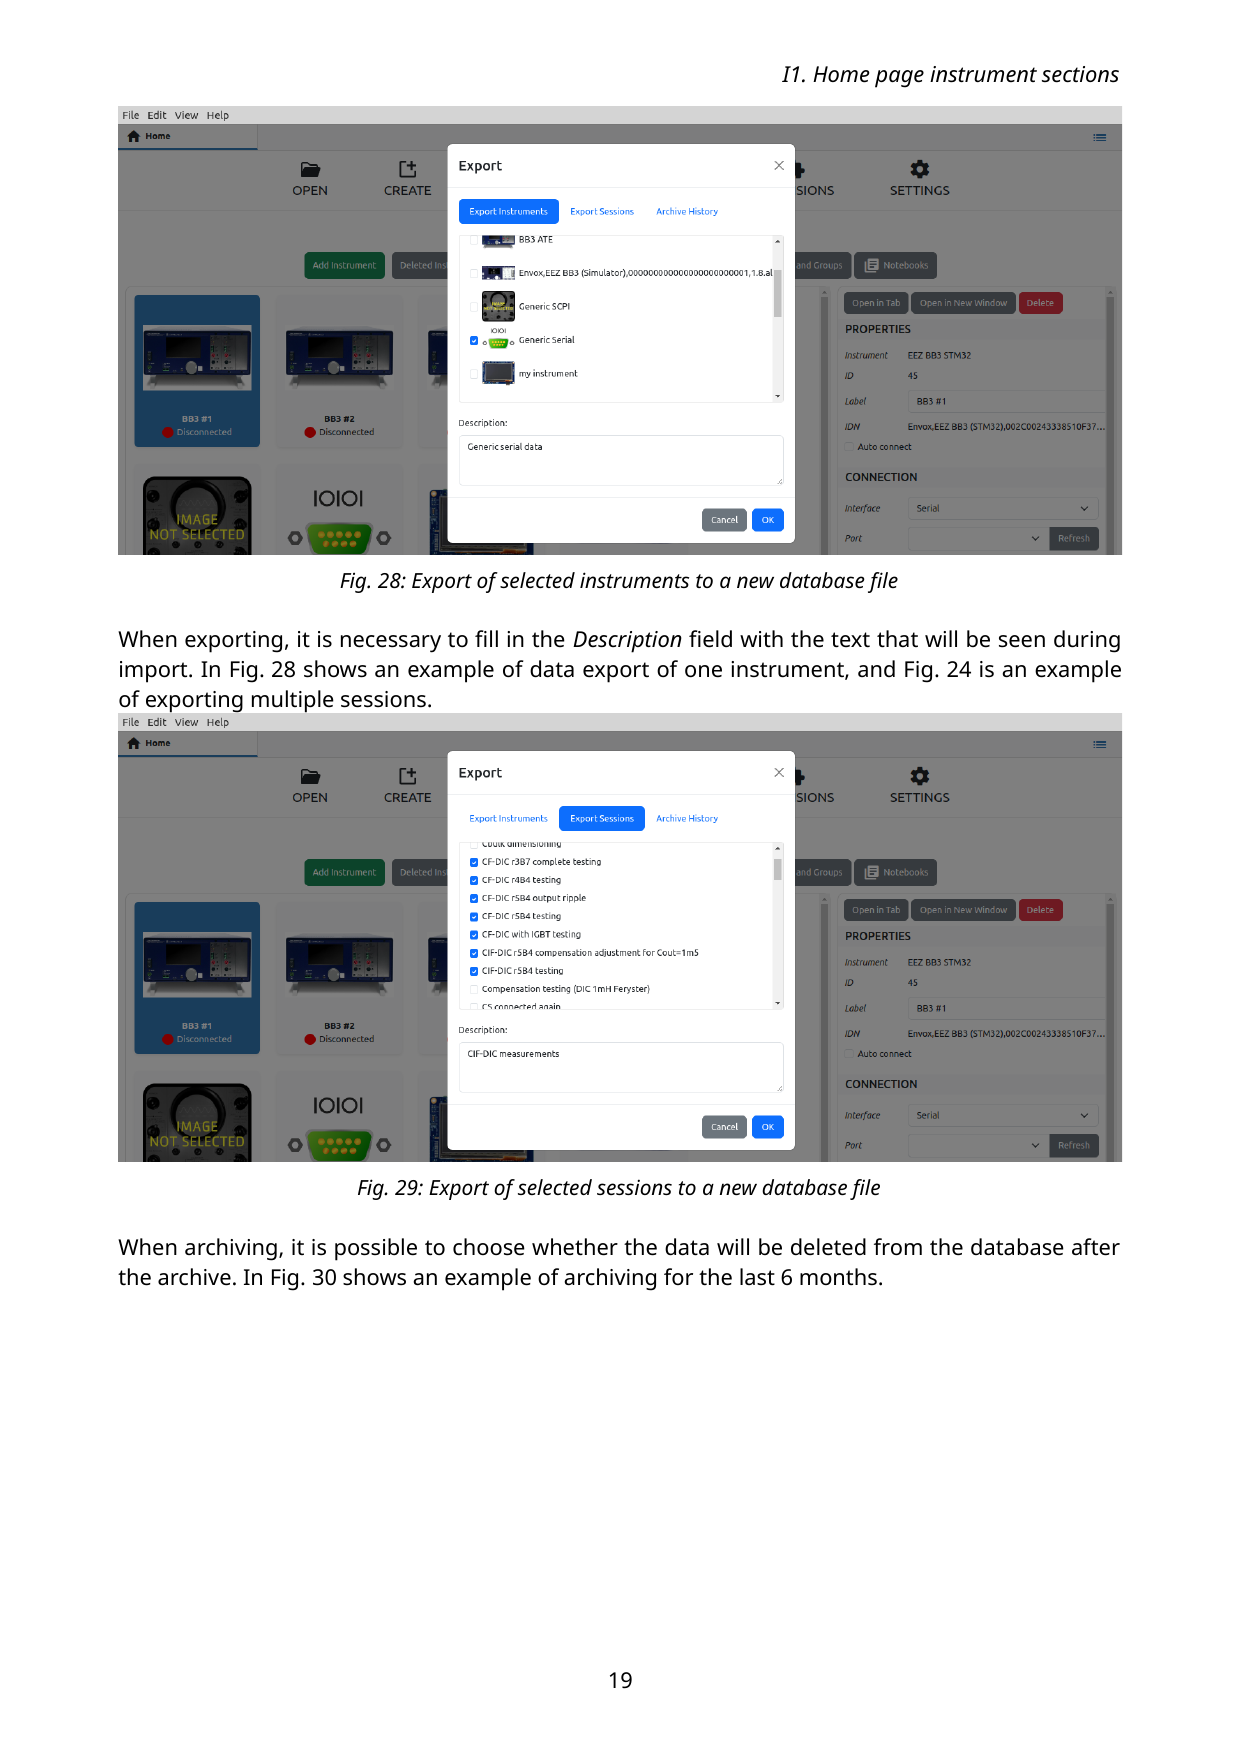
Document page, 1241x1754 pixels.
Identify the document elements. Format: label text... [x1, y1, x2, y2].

picture [118, 713, 1123, 1162]
text Fig. 28: Export of selected instruments to a new database file [118, 555, 1122, 595]
picture [118, 106, 1123, 555]
text Fig. 29: Export of selected sessions to a new database file [118, 1162, 1122, 1202]
text When archiving, it is possible to choose whether the data will be deleted from the database after the archive. In Fig. 30 shows an example of archiving for the last 6 months. [118, 1232, 1122, 1291]
text When exporting, it is necessary to fill in the Description field with the text that will be seen during import. In Fig. 28 shows an example of data export of one instrument, and Fig. 24 is an example of exporting multiple sessions. [118, 624, 1122, 713]
